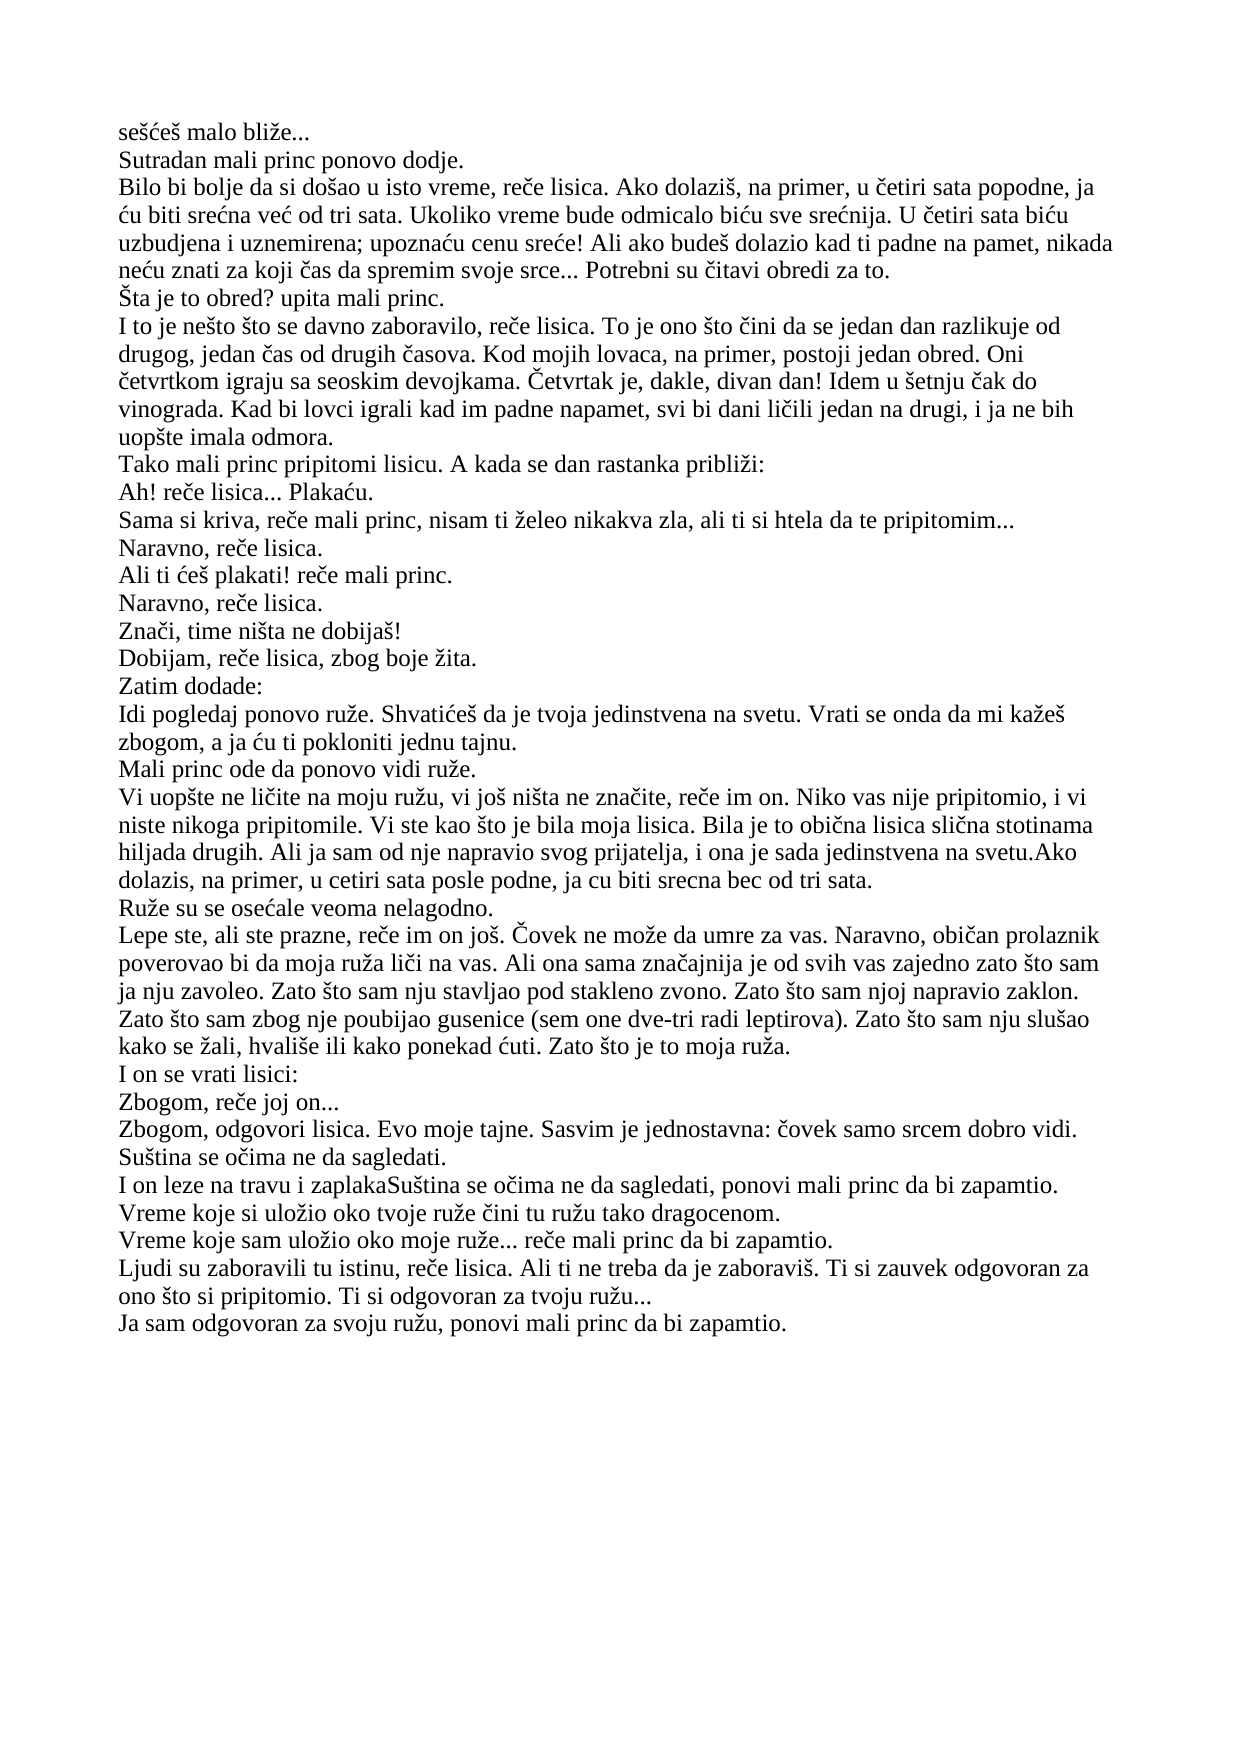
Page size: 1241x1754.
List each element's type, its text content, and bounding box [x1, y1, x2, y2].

text Vreme koje sam uložio oko moje ruže... reče mali princ da bi zapamtio. [118, 1226, 1122, 1254]
text sešćeš malo bliže... [118, 118, 1122, 146]
text Ruže su se osećale veoma nelagodno. [118, 894, 1122, 922]
text Vi uopšte ne ličite na moju ružu, vi još ništa ne značite, reče im on. Niko vas nije pripitomio, i vi niste nikoga pripitomile. Vi ste kao što je bila moja lisica. Bila je to obična lisica slična stotinama hiljada drugih. Ali ja sam od nje napravio svog prijatelja, i ona je sada jedinstvena na svetu.Ako dolazis, na primer, u cetiri sata posle podne, ja cu biti srecna bec od tri sata. [118, 783, 1122, 894]
text Naravno, reče lisica. [118, 589, 1122, 617]
text Ah! reče lisica... Plakaću. [118, 478, 1122, 506]
text Ja sam odgovoran za svoju ružu, ponovi mali princ da bi zapamtio. [118, 1309, 1122, 1337]
text Sama si kriva, reče mali princ, nisam ti želeo nikakva zla, ali ti si htela da te pripitomim... [118, 506, 1122, 534]
text I to je nešto što se davno zaboravilo, reče lisica. To je ono što čini da se jedan dan razlikuje od drugog, jedan čas od drugih časova. Kod mojih lovaca, na primer, postoji jedan obred. Oni četvrtkom igraju sa seoskim devojkama. Četvrtak je, dakle, divan dan! Idem u šetnju čak do vinograda. Kad bi lovci igrali kad im padne napamet, svi bi dani ličili jedan na drugi, i ja ne bih uopšte imala odmora. [118, 312, 1122, 451]
text Dobijam, reče lisica, zbog boje žita. [118, 644, 1122, 672]
text Mali princ ode da ponovo vidi ruže. [118, 755, 1122, 783]
text Zatim dodade: [118, 672, 1122, 700]
text Znači, time ništa ne dobijaš! [118, 617, 1122, 644]
text Bilo bi bolje da si došao u isto vreme, reče lisica. Ako dolaziš, na primer, u četiri sata popodne, ja ću biti srećna već od tri sata. Ukoliko vreme bude odmicalo biću sve srećnija. U četiri sata biću uzbudjena i uznemirena; upoznaću cenu sreće! Ali ako budeš dolazio kad ti padne na pamet, nikada neću znati za koji čas da spremim svoje srce... Potrebni su čitavi obredi za to. [118, 173, 1122, 284]
text Tako mali princ pripitomi lisicu. A kada se dan rastanka približi: [118, 451, 1122, 478]
text Idi pogledaj ponovo ruže. Shvatićeš da je tvoja jedinstvena na svetu. Vrati se onda da mi kažeš zbogom, a ja ću ti pokloniti jednu tajnu. [118, 700, 1122, 755]
text Vreme koje si uložio oko tvoje ruže čini tu ružu tako dragocenom. [118, 1199, 1122, 1226]
text Zbogom, reče joj on... [118, 1088, 1122, 1116]
text Lepe ste, ali ste prazne, reče im on još. Čovek ne može da umre za vas. Naravno, običan prolaznik poverovao bi da moja ruža liči na vas. Ali ona sama značajnija je od svih vas zajedno zato što sam ja nju zavoleo. Zato što sam nju stavljao pod stakleno zvono. Zato što sam njoj napravio zaklon. Zato što sam zbog nje poubijao gusenice (sem one dve-tri radi leptirova). Zato što sam nju slušao kako se žali, hvališe ili kako ponekad ćuti. Zato što je to moja ruža. [118, 922, 1122, 1060]
text Zbogom, odgovori lisica. Evo moje tajne. Sasvim je jednostavna: čovek samo srcem dobro vidi. Suština se očima ne da sagledati. [118, 1116, 1122, 1171]
text Šta je to obred? upita mali princ. [118, 284, 1122, 312]
text Ali ti ćeš plakati! reče mali princ. [118, 561, 1122, 589]
text I on leze na travu i zaplakaSuština se očima ne da sagledati, ponovi mali princ da bi zapamtio. [118, 1171, 1122, 1199]
text Ljudi su zaboravili tu istinu, reče lisica. Ali ti ne treba da je zaboraviš. Ti si zauvek odgovoran za ono što si pripitomio. Ti si odgovoran za tvoju ružu... [118, 1254, 1122, 1309]
text Sutradan mali princ ponovo dodje. [118, 146, 1122, 173]
text I on se vrati lisici: [118, 1060, 1122, 1088]
text Naravno, reče lisica. [118, 534, 1122, 561]
